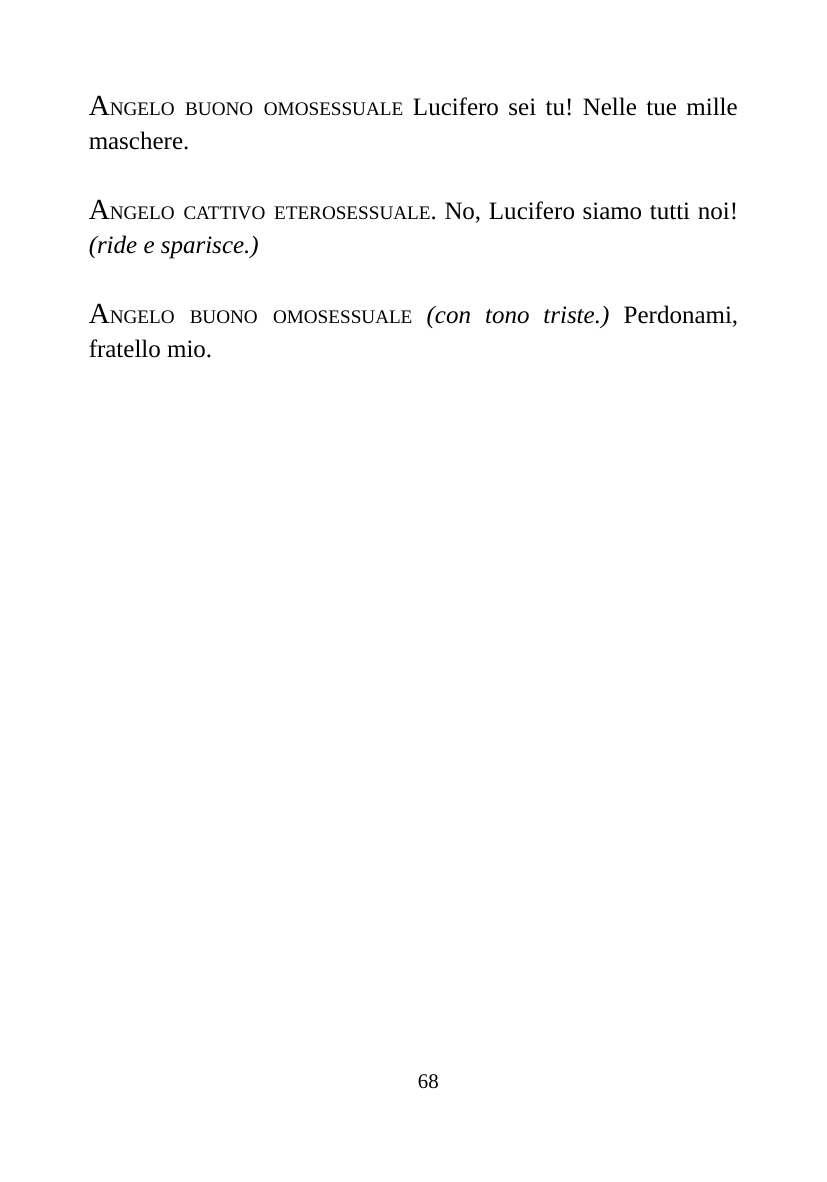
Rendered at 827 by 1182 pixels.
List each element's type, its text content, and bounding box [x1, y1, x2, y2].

text Angelo buono omosessuale (con tono triste.) Perdonami, fratello mio. [88, 296, 738, 363]
text Angelo cattivo eterosessuale. No, Lucifero siamo tutti noi! (ride e sparisce.) [88, 192, 738, 259]
text Angelo buono omosessuale Lucifero sei tu! Nelle tue mille maschere. [88, 88, 738, 155]
